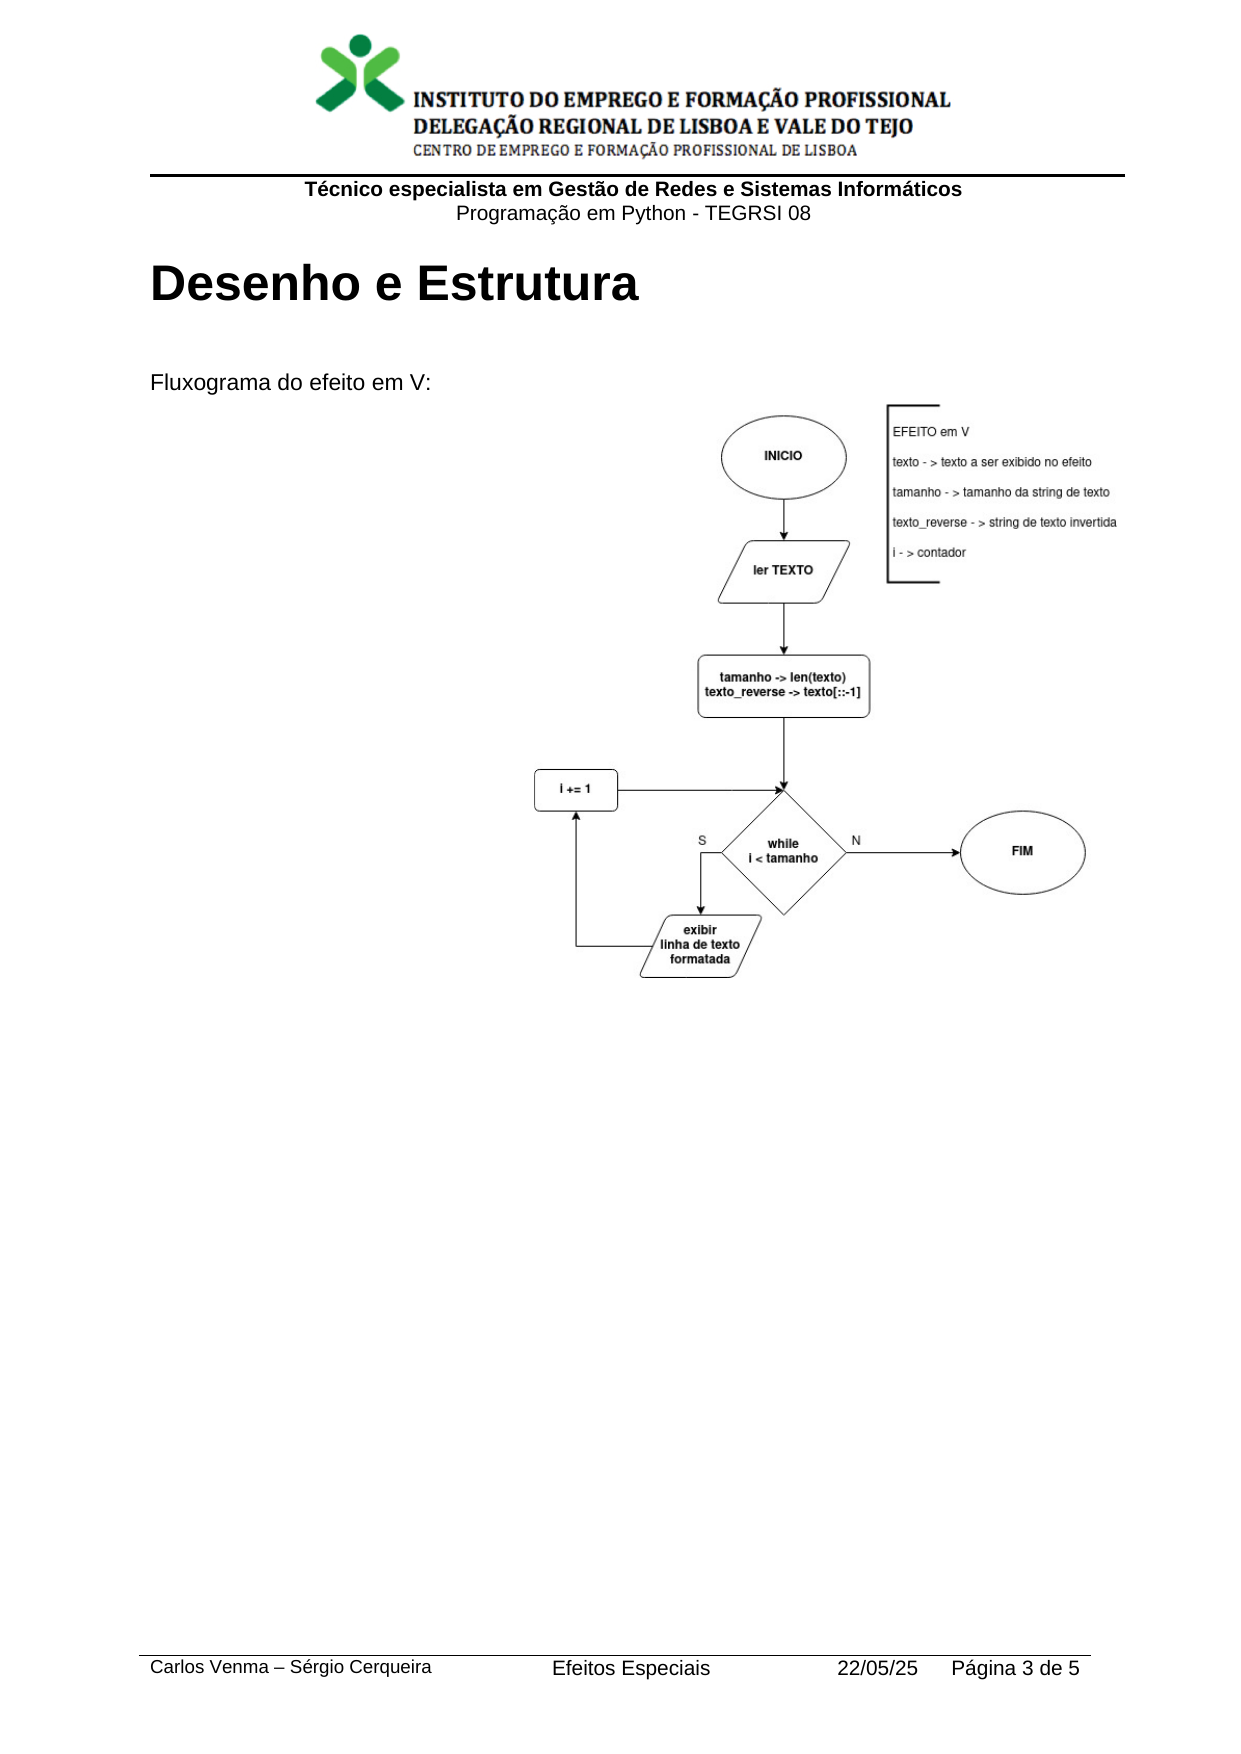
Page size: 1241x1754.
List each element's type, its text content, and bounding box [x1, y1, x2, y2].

picture [296, 15, 979, 173]
text Fluxograma do efeito em V: [150, 369, 1125, 396]
subtitle Desenho e Estrutura [150, 254, 1125, 311]
picture [534, 404, 1118, 978]
